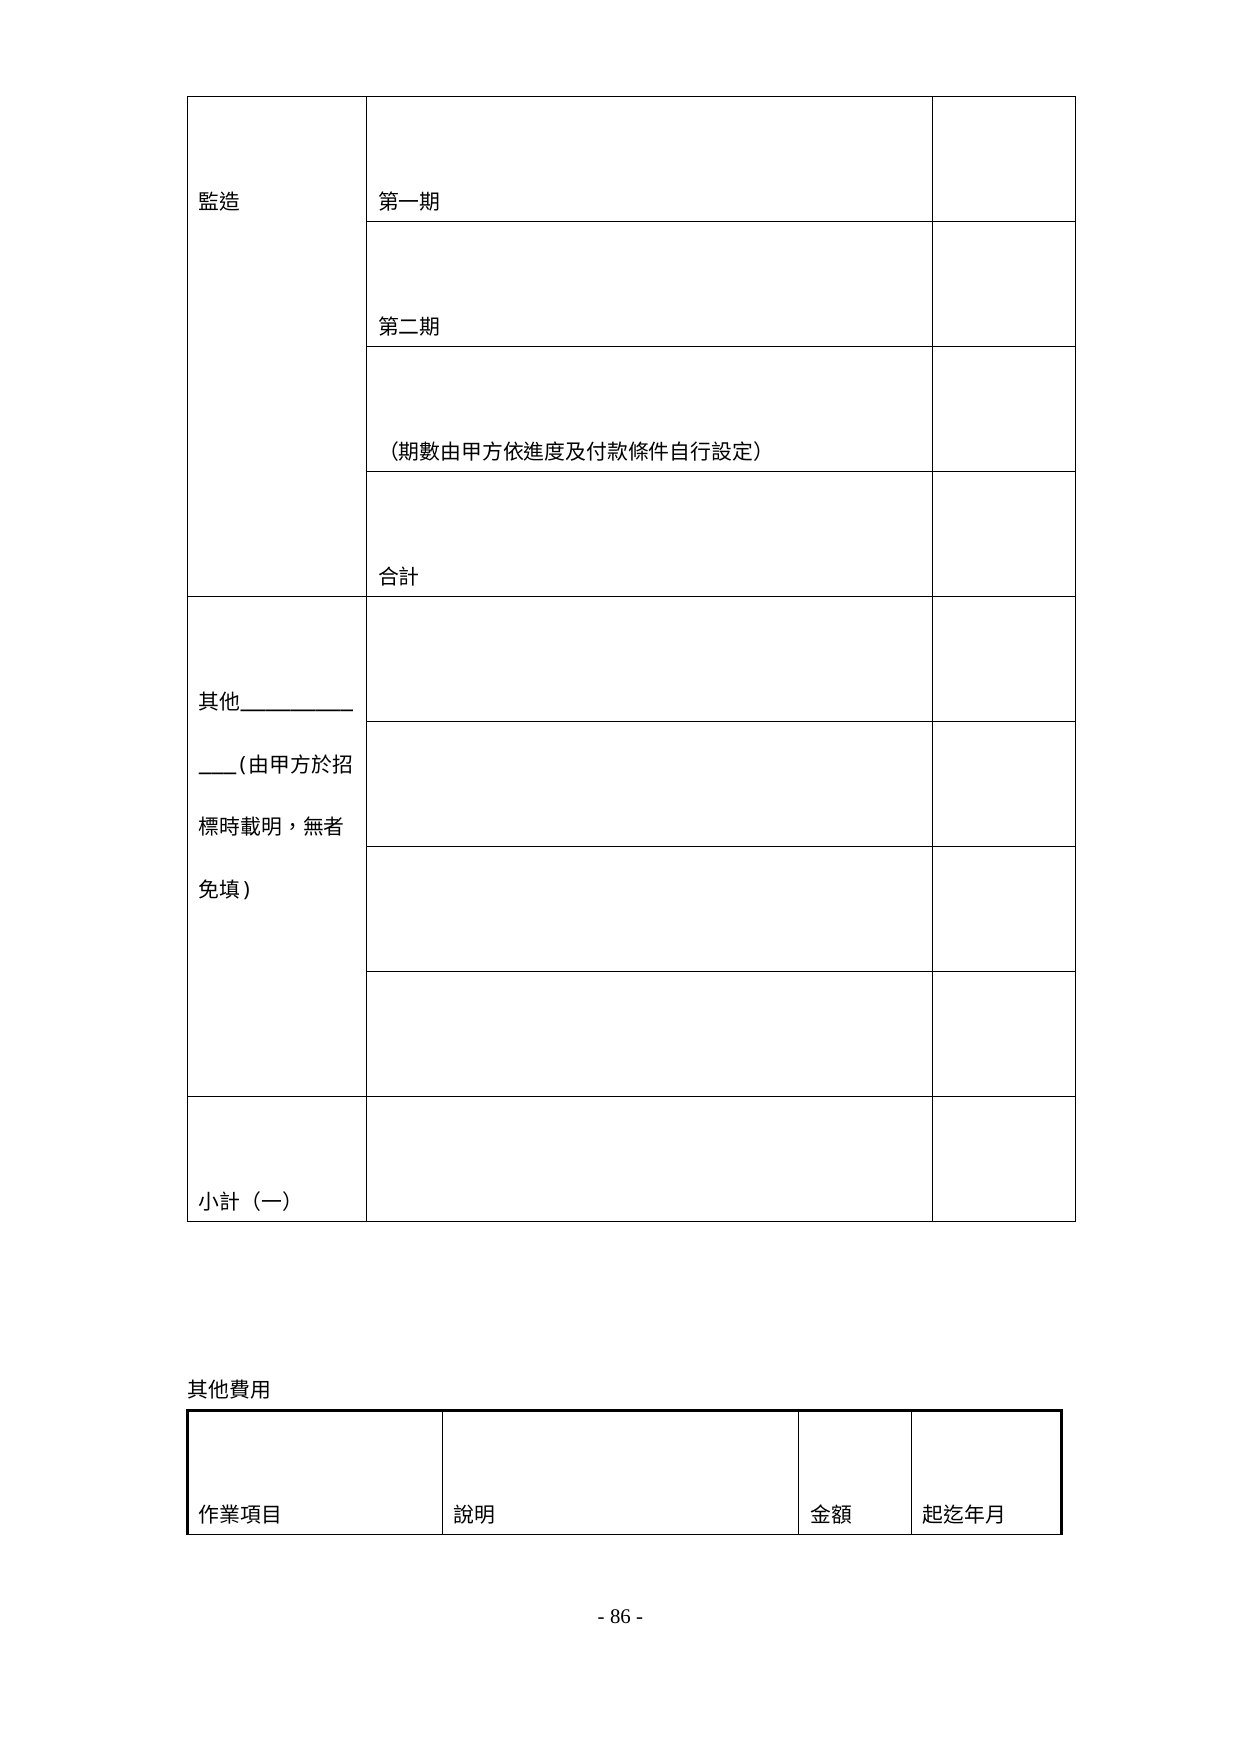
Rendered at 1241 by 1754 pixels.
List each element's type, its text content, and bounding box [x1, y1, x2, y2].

table_cell [933, 222, 1075, 346]
table_header 金額 [799, 1412, 911, 1534]
table_cell [933, 347, 1075, 471]
table_cell [367, 597, 932, 721]
table_cell 小計（一） [188, 1097, 366, 1221]
table_cell 合計 [367, 472, 932, 596]
table_cell 其他____________(由甲方於招標時載明，無者免填) [188, 597, 366, 1096]
table_cell （期數由甲方依進度及付款條件自行設定） [367, 347, 932, 471]
table_cell [367, 1097, 932, 1221]
text 其他費用 [187, 1346, 1053, 1409]
table_cell [933, 472, 1075, 596]
table_cell [933, 97, 1075, 221]
table_cell [367, 847, 932, 971]
table_cell [367, 722, 932, 846]
table_cell 第二期 [367, 222, 932, 346]
table_header 說明 [443, 1412, 798, 1534]
table_cell 第一期 [367, 97, 932, 221]
table_header 作業項目 [189, 1412, 442, 1534]
table_cell [933, 847, 1075, 971]
table_cell [933, 597, 1075, 721]
table_cell [933, 1097, 1075, 1221]
table_cell [367, 972, 932, 1096]
table_cell 監造 [188, 97, 366, 596]
table_cell [933, 972, 1075, 1096]
table_cell [933, 722, 1075, 846]
table_header 起迄年月 [912, 1412, 1060, 1534]
